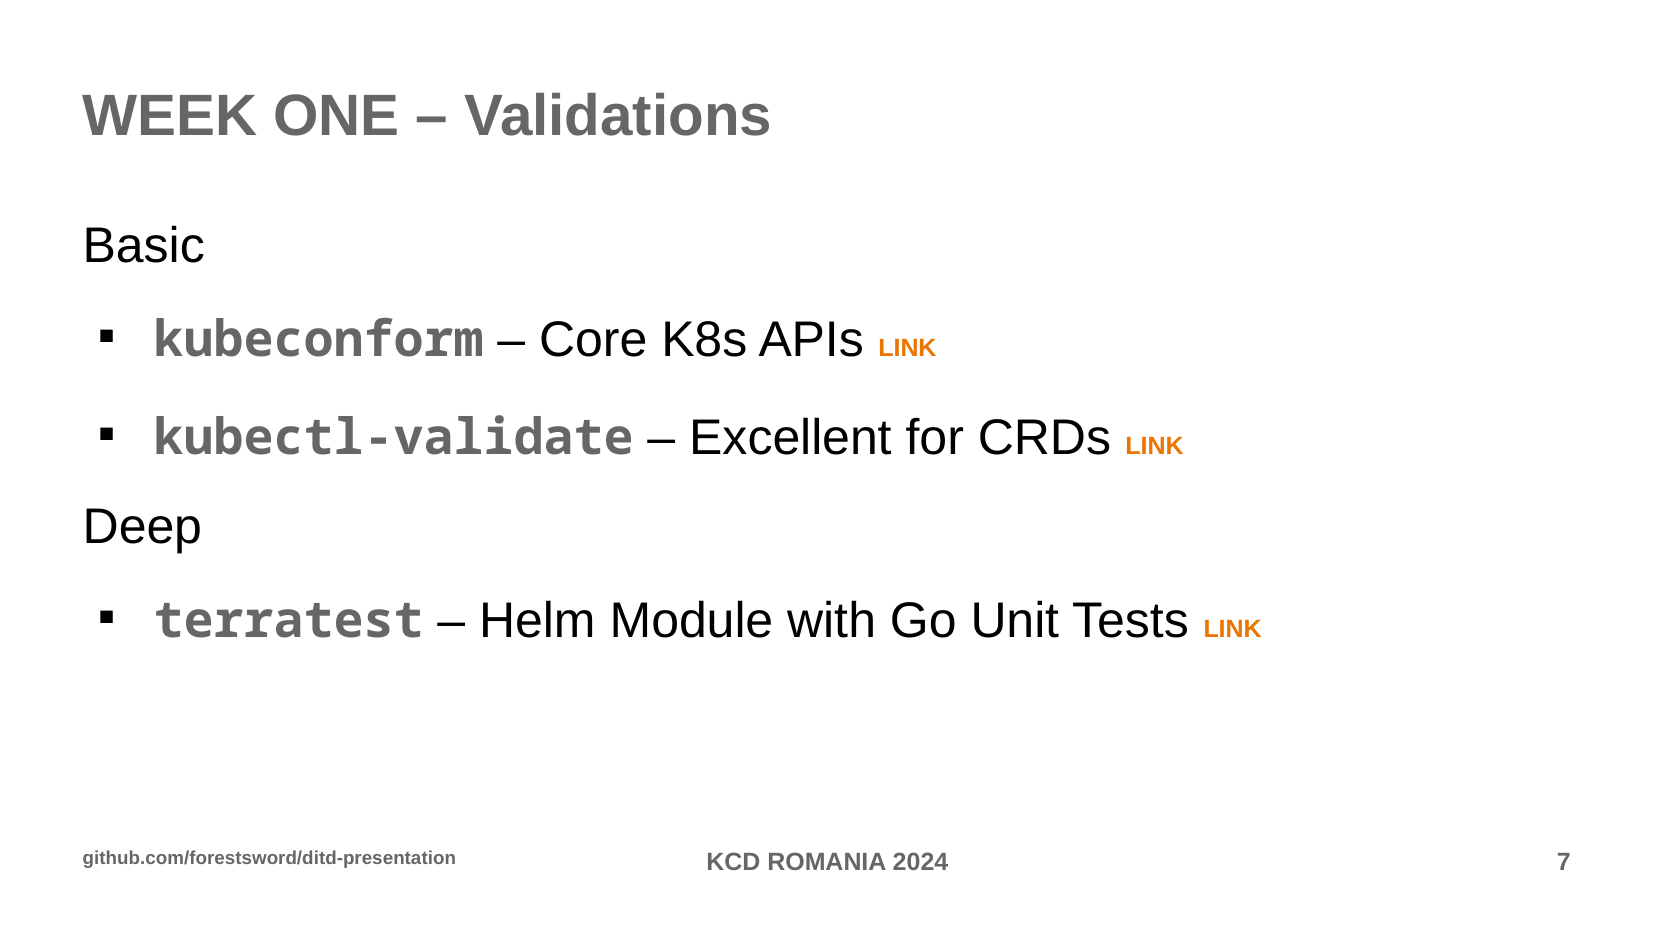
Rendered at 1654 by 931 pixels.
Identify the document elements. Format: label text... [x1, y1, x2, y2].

title WEEK ONE – Validations [82, 37, 1571, 193]
list Basic kubeconform – Core K8s APIs LINK kubectl-validate – Excellent for CRDs LINK Deep terratest – Helm Module with Go Unit Tests LINK [82, 217, 1571, 758]
